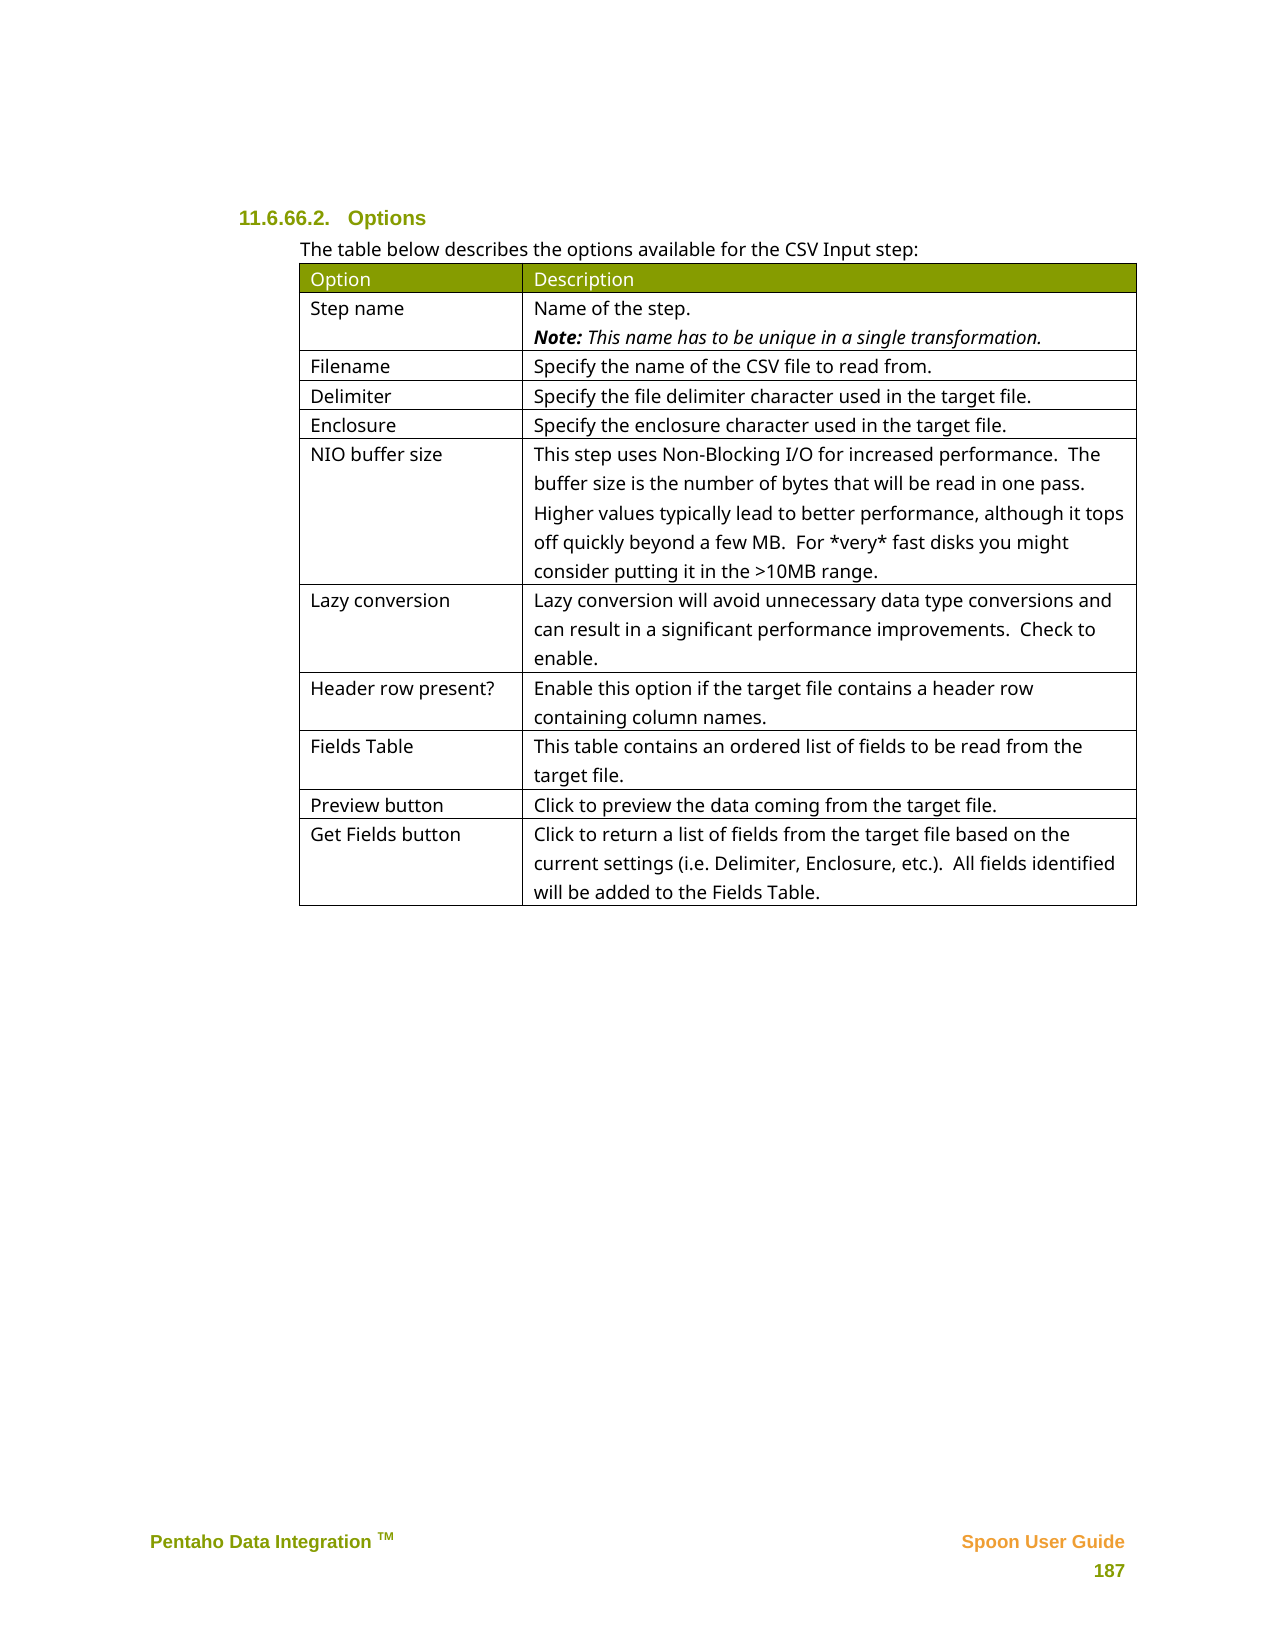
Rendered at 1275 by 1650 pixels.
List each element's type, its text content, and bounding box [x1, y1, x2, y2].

table_cell Specify the name of the CSV file to read from. [523, 351, 1136, 379]
table_cell Filename [300, 351, 522, 379]
table_cell Lazy conversion will avoid unnecessary data type conversions and can result in a significant performance improvements. Check to enable. [523, 585, 1136, 672]
table_cell Click to preview the data coming from the target file. [523, 790, 1136, 818]
table_cell This step uses Non-Blocking I/O for increased performance. The buffer size is the number of bytes that will be read in one pass. Higher values typically lead to better performance, although it tops off quickly beyond a few MB. For *very* fast disks you might consider putting it in the >10MB range. [523, 439, 1136, 584]
table_cell This table contains an ordered list of fields to be read from the target file. [523, 731, 1136, 788]
table_cell Specify the enclosure character used in the target file. [523, 410, 1136, 438]
table_cell NIO buffer size [300, 439, 522, 584]
table_cell Specify the file delimiter character used in the target file. [523, 381, 1136, 409]
table_cell Lazy conversion [300, 585, 522, 672]
table_cell Fields Table [300, 731, 522, 788]
table_cell Get Fields button [300, 819, 522, 905]
subtitle Options [239, 198, 1125, 233]
table_header Option [300, 264, 522, 292]
table_cell Name of the step. Note: This name has to be unique in a single transformation. [523, 293, 1136, 350]
table_cell Step name [300, 293, 522, 350]
text The table below describes the options available for the CSV Input step: [300, 233, 1125, 263]
table_cell Preview button [300, 790, 522, 818]
table_cell Delimiter [300, 381, 522, 409]
table_header Description [523, 264, 1136, 292]
table_cell Click to return a list of fields from the target file based on the current settings (i.e. Delimiter, Enclosure, etc.). All fields identified will be added to the Fields Table. [523, 819, 1136, 905]
table_cell Header row present? [300, 673, 522, 730]
table_cell Enable this option if the target file contains a header row containing column names. [523, 673, 1136, 730]
table_cell Enclosure [300, 410, 522, 438]
